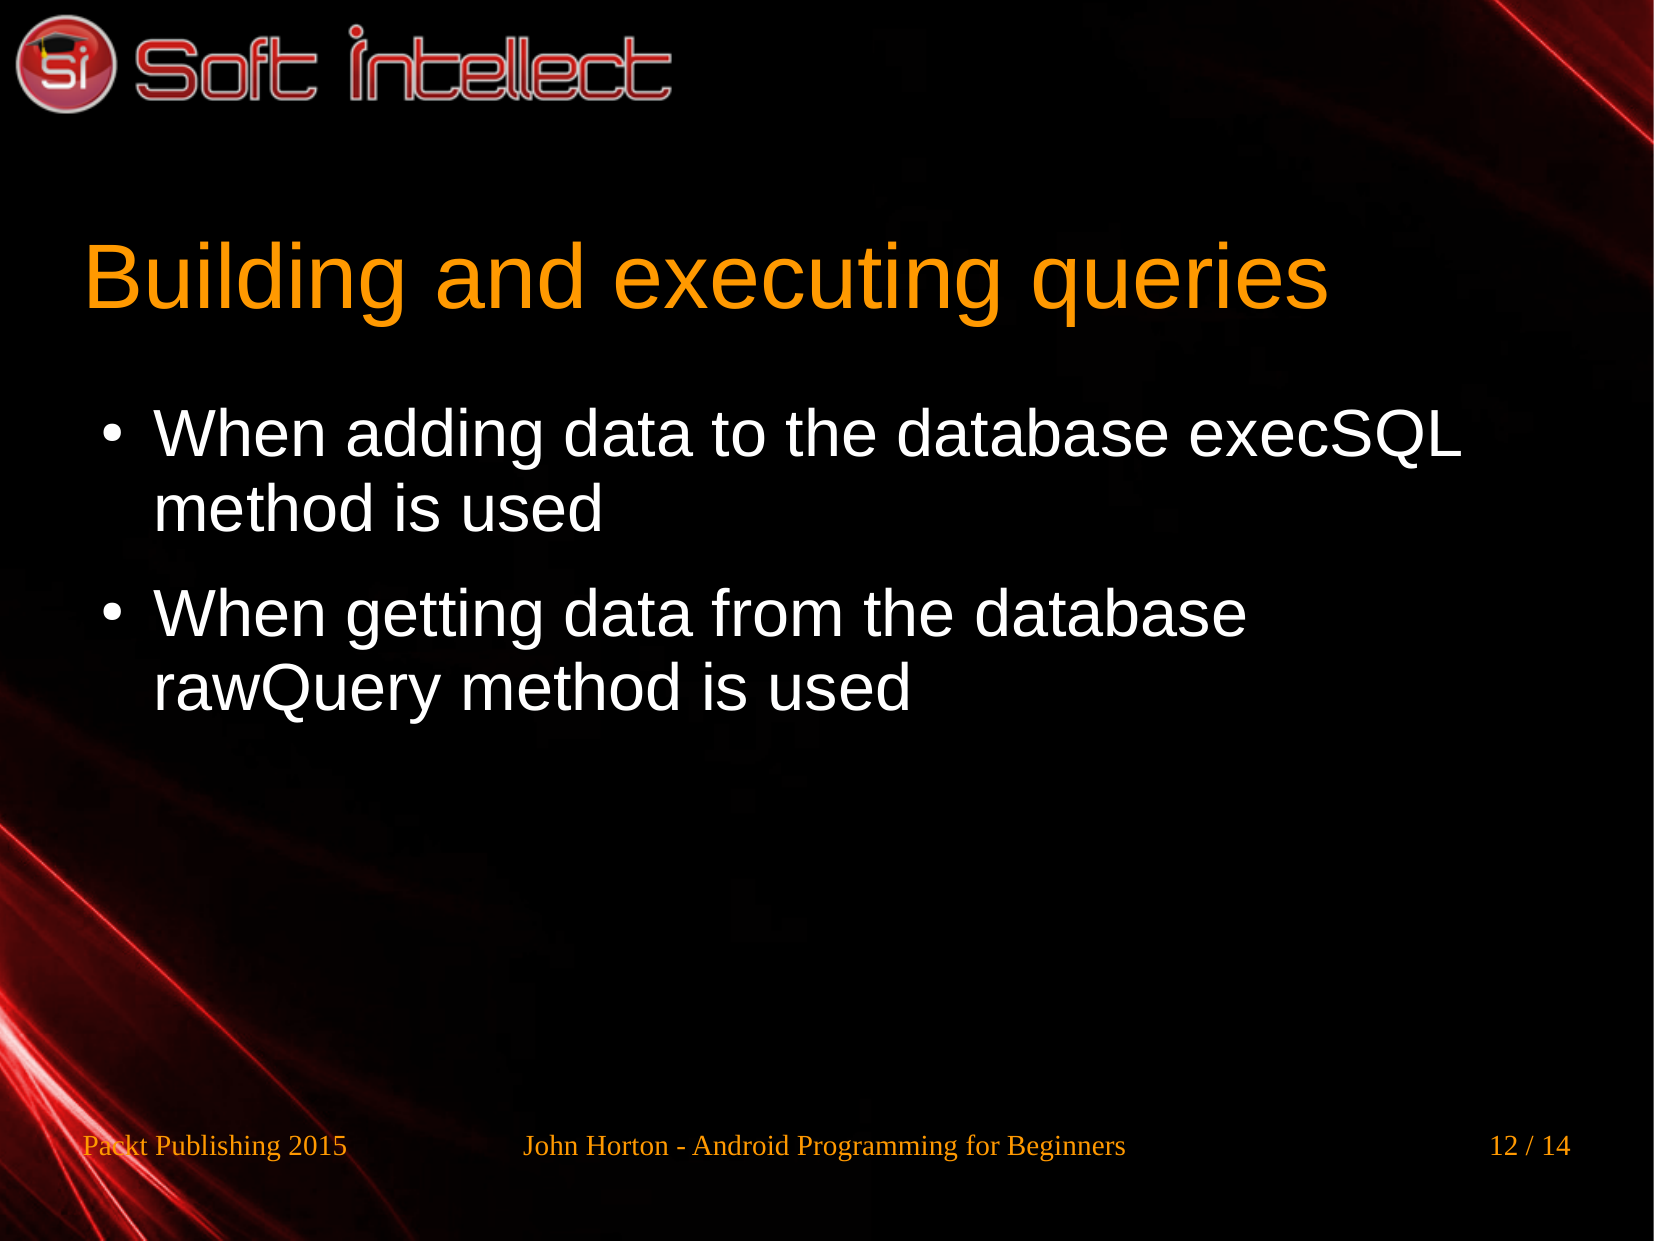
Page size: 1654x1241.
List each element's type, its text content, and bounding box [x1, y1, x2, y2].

title Building and executing queries [82, 173, 1571, 381]
picture [0, 0, 1654, 1241]
list When adding data to the database execSQL method is used When getting data from the database rawQuery method is used [82, 396, 1571, 1116]
